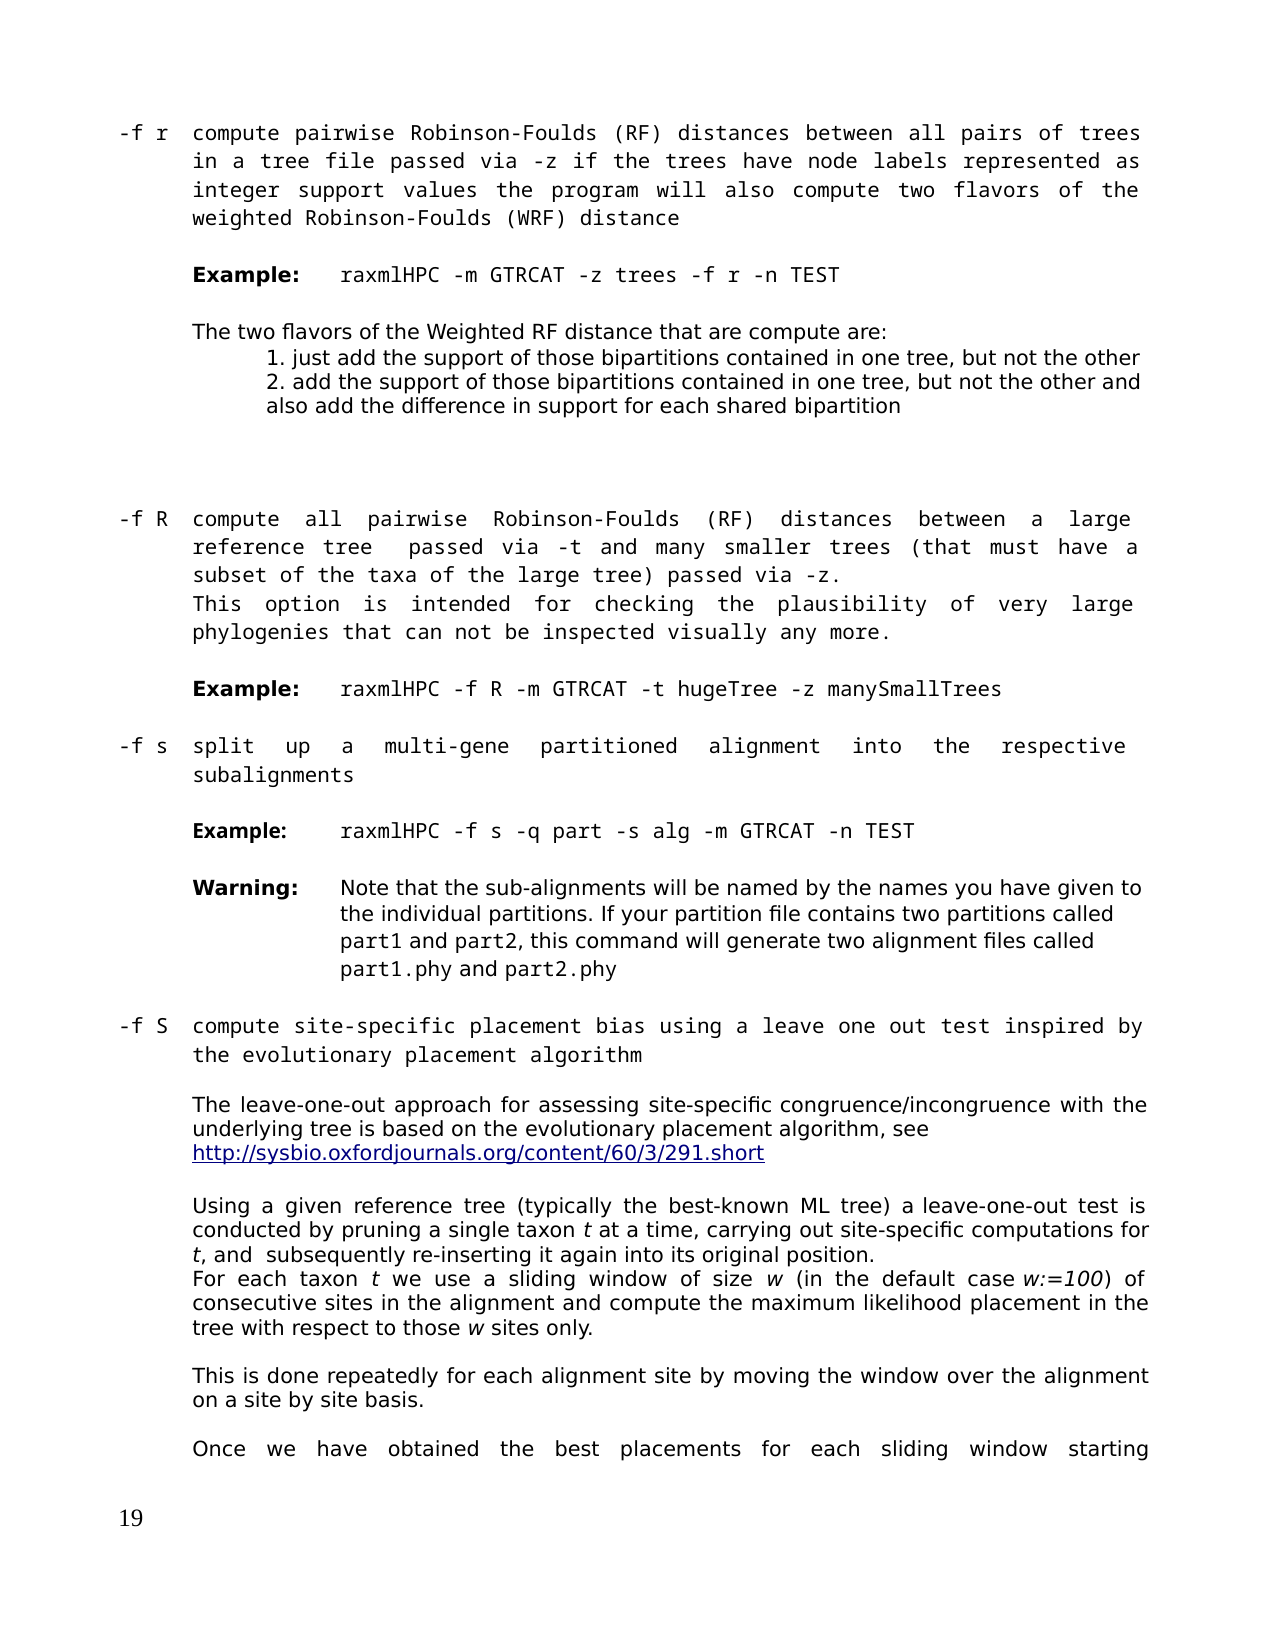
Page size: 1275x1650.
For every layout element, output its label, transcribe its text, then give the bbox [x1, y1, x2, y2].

text -f r compute pairwise Robinson-Foulds (RF) distances between all pairs of trees in a tree file passed via -z if the trees have node labels represented as integer support values the program will also compute two flavors of the weighted Robinson-Foulds (WRF) distance [118, 118, 1157, 232]
text Example: raxmlHPC -f R -m GTRCAT -t hugeTree -z manySmallTrees [118, 674, 1157, 703]
text Using a given reference tree (typically the best-known ML tree) a leave-one-out test is conducted by pruning a single taxon t at a time, carrying out site-specific computations for t, and subsequently re-inserting it again into its original position. [118, 1194, 1157, 1267]
text -f s split up a multi-gene partitioned alignment into the respective subalignments [118, 731, 1157, 788]
text The two flavors of the Weighted RF distance that are compute are: [118, 317, 1157, 346]
text -f S compute site-specific placement bias using a leave one out test inspired by the evolutionary placement algorithm [118, 1011, 1157, 1068]
text -f R compute all pairwise Robinson-Foulds (RF) distances between a large reference tree passed via -t and many smaller trees (that must have a subset of the taxa of the large tree) passed via -z. [118, 504, 1157, 589]
text Example: raxmlHPC -m GTRCAT -z trees -f r -n TEST [118, 260, 1157, 289]
text Example: raxmlHPC -f s -q part -s alg -m GTRCAT -n TEST [118, 817, 1157, 845]
text 1. just add the support of those bipartitions contained in one tree, but not the other [118, 346, 1157, 370]
text 2. add the support of those bipartitions contained in one tree, but not the other and also add the difference in support for each shared bipartition [118, 370, 1157, 418]
text http://sysbio.oxfordjournals.org/content/60/3/291.short [118, 1141, 1157, 1194]
text This option is intended for checking the plausibility of very large phylogenies that can not be inspected visually any more. [118, 589, 1157, 646]
text The leave-one-out approach for assessing site-specific congruence/incongruence with the underlying tree is based on the evolutionary placement algorithm, see [118, 1093, 1157, 1141]
text Warning: Note that the sub-alignments will be named by the names you have given to the individual partitions. If your partition file contains two partitions called part1 and part2, this command will generate two alignment files called part1.phy and part2.phy [118, 873, 1157, 983]
text For each taxon t we use a sliding window of size w (in the default case w:=100) of consecutive sites in the alignment and compute the maximum likelihood placement in the tree with respect to those w sites only. [118, 1267, 1157, 1340]
text This is done repeatedly for each alignment site by moving the window over the alignment on a site by site basis. [118, 1364, 1157, 1413]
text Once we have obtained the best placements for each sliding window starting [118, 1413, 1157, 1461]
